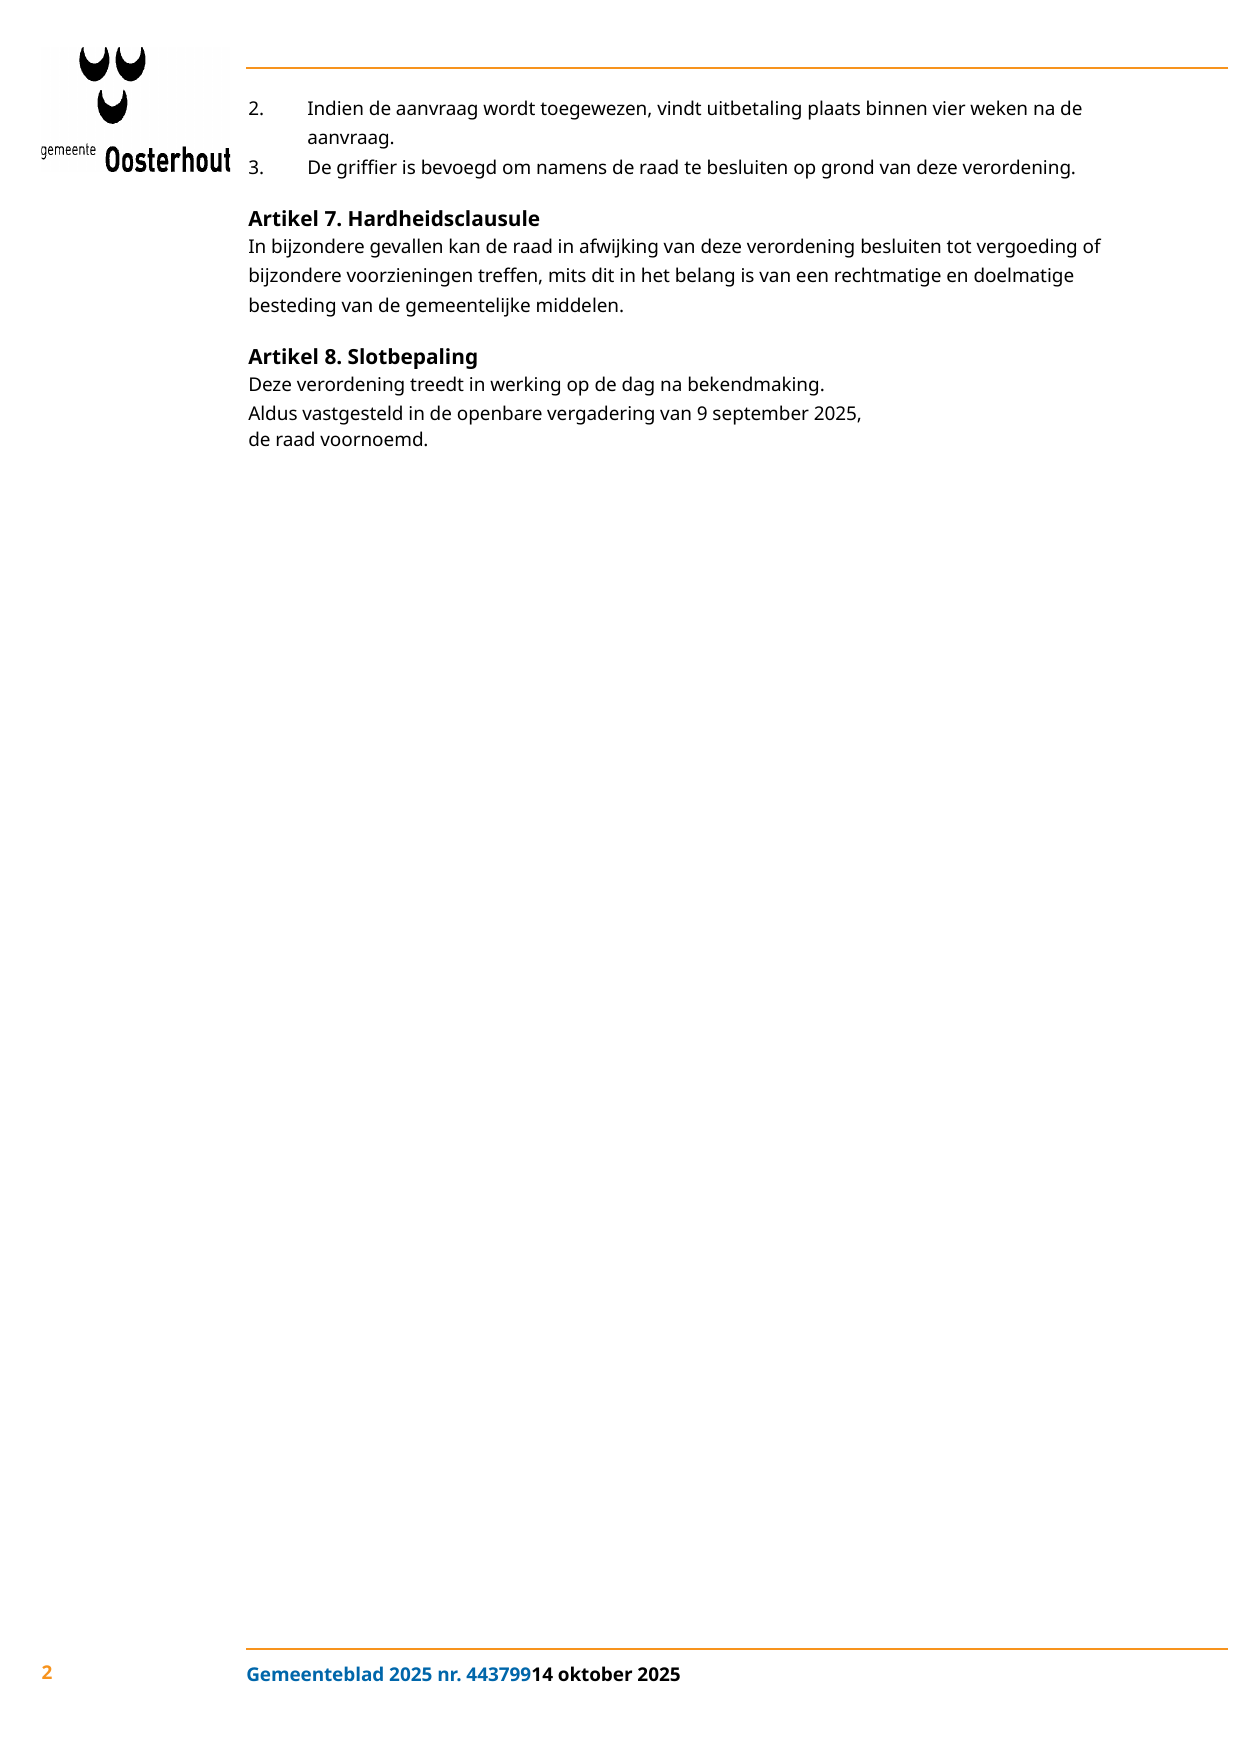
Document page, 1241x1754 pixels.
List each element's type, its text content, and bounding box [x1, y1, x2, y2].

text Artikel 7. Hardheidsclausule [248, 204, 1152, 233]
text de raad voornoemd. [248, 426, 1152, 452]
text In bijzondere gevallen kan de raad in afwijking van deze verordening besluiten tot vergoeding of bijzondere voorzieningen treffen, mits dit in het belang is van een rechtmatige en doelmatige besteding van de gemeentelijke middelen. [248, 233, 1152, 318]
list De griffier is bevoegd om namens de raad te besluiten op grond van deze verordening. [248, 154, 1152, 180]
list Indien de aanvraag wordt toegewezen, vindt uitbetaling plaats binnen vier weken na de aanvraag. [248, 95, 1152, 150]
text Deze verordening treedt in werking op de dag na bekendmaking. [248, 371, 1152, 397]
picture [41, 47, 231, 172]
text Aldus vastgesteld in de openbare vergadering van 9 september 2025, [248, 400, 1152, 426]
text Artikel 8. Slotbepaling [248, 342, 1152, 371]
